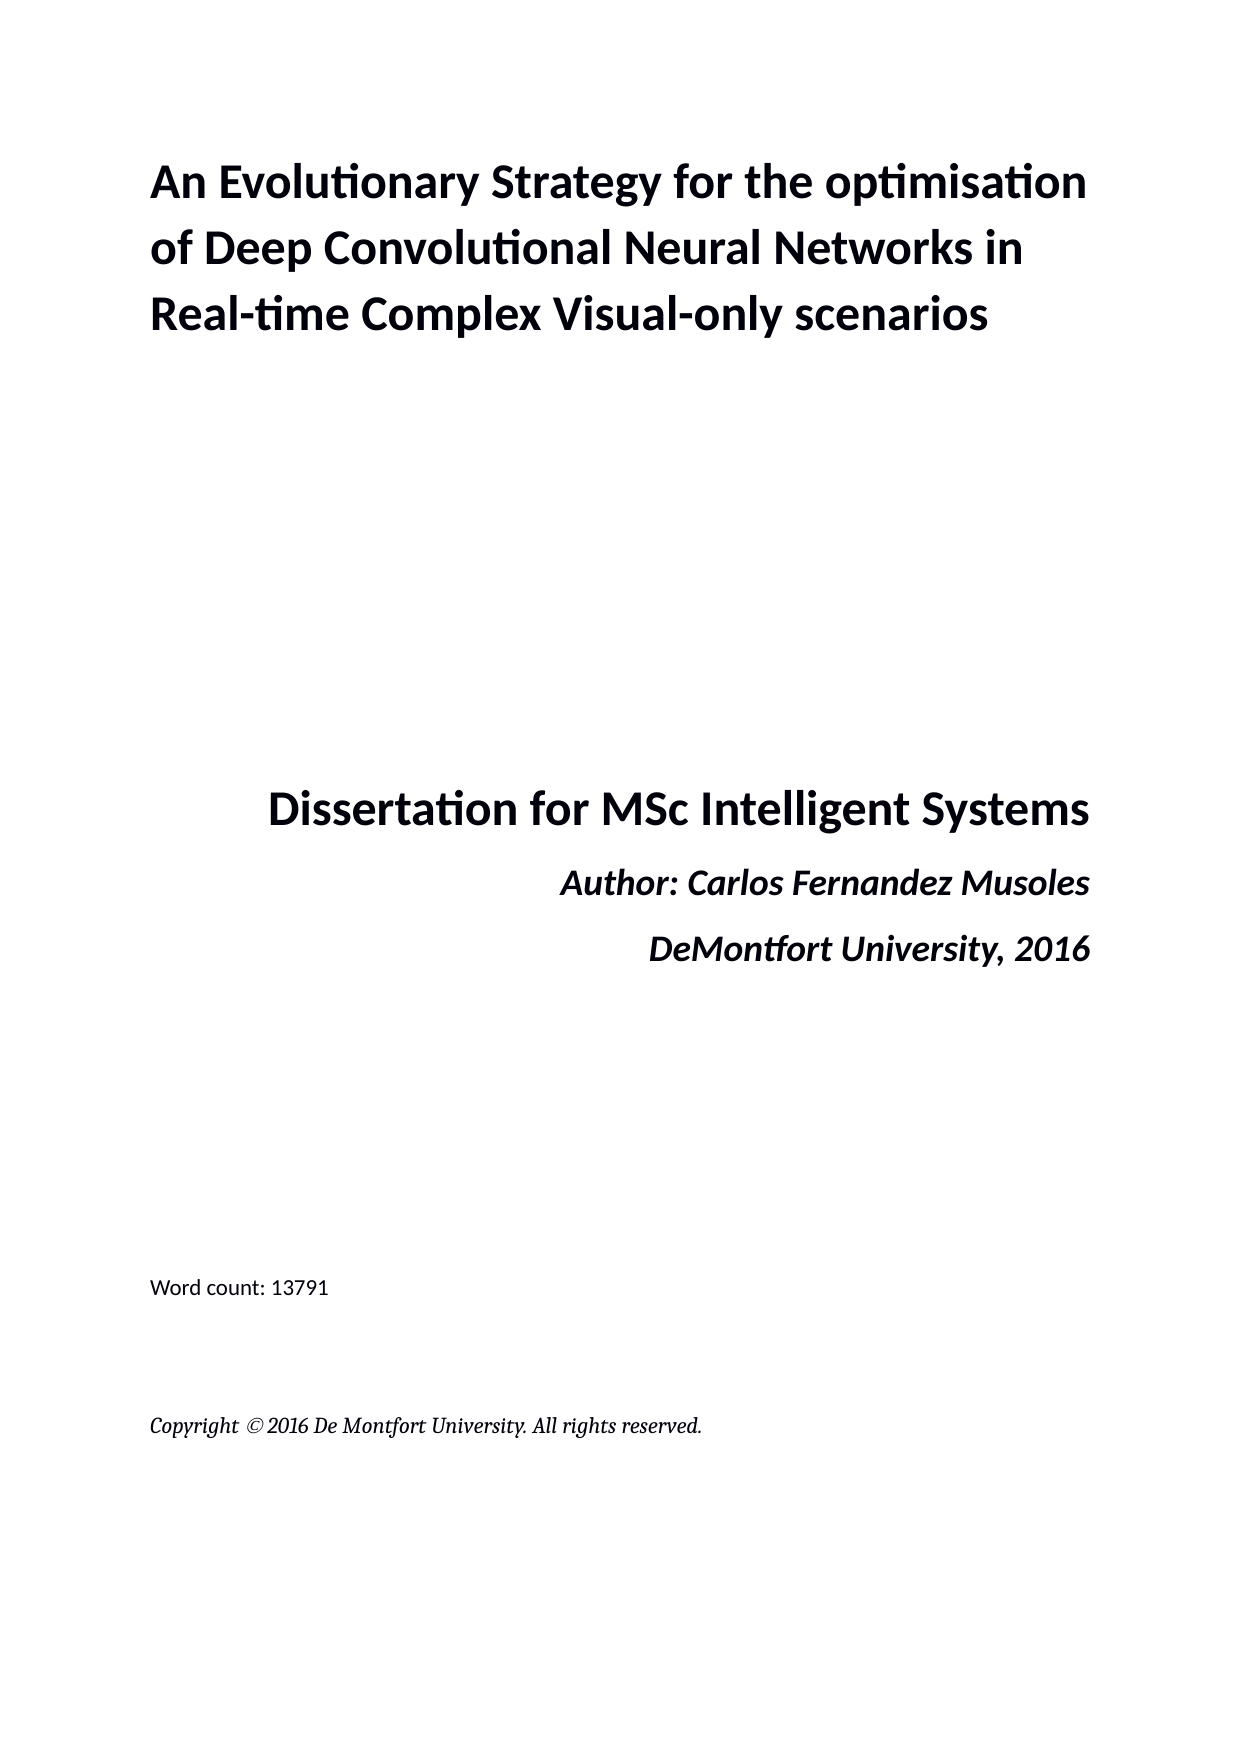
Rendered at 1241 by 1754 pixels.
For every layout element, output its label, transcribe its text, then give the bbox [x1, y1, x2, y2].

text Dissertation for MSc Intelligent Systems [150, 777, 1090, 838]
text An Evolutionary Strategy for the optimisation of Deep Convolutional Neural Networks in Real-time Complex Visual-only scenarios [150, 150, 1090, 343]
text Copyright  2016 De Montfort University. All rights reserved. [150, 1413, 1090, 1440]
text Author: Carlos Fernandez Musoles [150, 859, 1090, 905]
text Word count: 13791 [150, 1273, 1090, 1301]
text DeMontfort University, 2016 [150, 925, 1090, 971]
